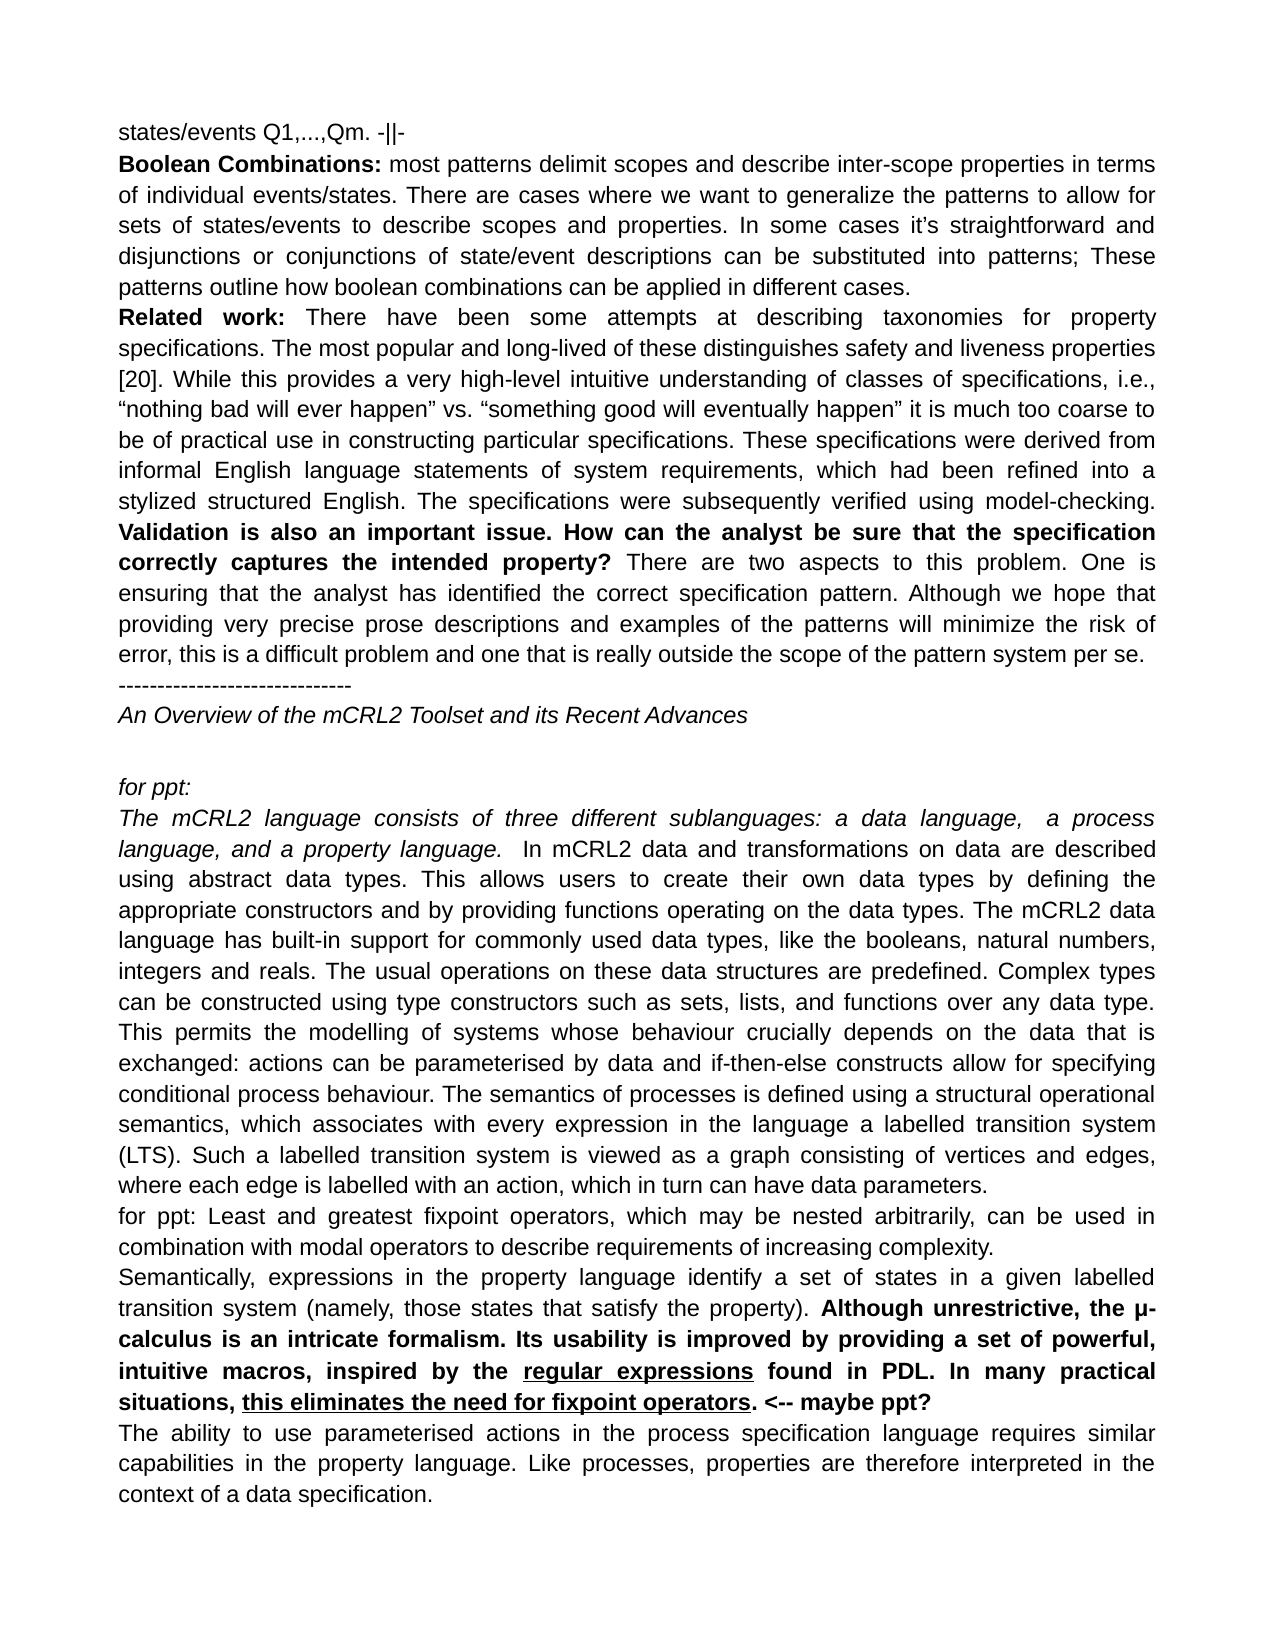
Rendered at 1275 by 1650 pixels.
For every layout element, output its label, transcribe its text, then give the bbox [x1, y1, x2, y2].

text ------------------------------ [118, 671, 1157, 698]
text for ppt: Least and greatest fixpoint operators, which may be nested arbitrarily, can be used in combination with modal operators to describe requirements of increasing complexity. [118, 1202, 1157, 1260]
text Related work: There have been some attempts at describing taxonomies for property specifications. The most popular and long-lived of these distinguishes safety and liveness properties [20]. While this provides a very high-level intuitive understanding of classes of specifications, i.e., “nothing bad will ever happen” vs. “something good will eventually happen” it is much too coarse to be of practical use in constructing particular specifications. These specifications were derived from informal English language statements of system requirements, which had been refined into a stylized structured English. The specifications were subsequently verified using model-checking. Validation is also an important issue. How can the analyst be sure that the specification correctly captures the intended property? There are two aspects to this problem. One is ensuring that the analyst has identified the correct specification pattern. Although we hope that providing very precise prose descriptions and examples of the patterns will minimize the risk of error, this is a difficult problem and one that is really outside the scope of the pattern system per se. [118, 304, 1157, 667]
text Semantically, expressions in the property language identify a set of states in a given labelled transition system (namely, those states that satisfy the property). Although unrestrictive, the μ-calculus is an intricate formalism. Its usability is improved by providing a set of powerful, intuitive macros, inspired by the regular expressions found in PDL. In many practical situations, this eliminates the need for fixpoint operators. <-- maybe ppt? [118, 1264, 1157, 1415]
text Boolean Combinations: most patterns delimit scopes and describe inter-scope properties in terms of individual events/states. There are cases where we want to generalize the patterns to allow for sets of states/events to describe scopes and properties. In some cases it’s straightforward and disjunctions or conjunctions of state/event descriptions can be substituted into patterns; These patterns outline how boolean combinations can be applied in different cases. [118, 149, 1157, 300]
text for ppt: [118, 774, 1157, 801]
text states/events Q1,...,Qm. -||- [118, 118, 1157, 145]
text The ability to use parameterised actions in the process specification language requires similar capabilities in the property language. Like processes, properties are therefore interpreted in the context of a data specification. [118, 1419, 1157, 1507]
text An Overview of the mCRL2 Toolset and its Recent Advances [118, 702, 1157, 729]
text The mCRL2 language consists of three different sublanguages: a data language, a process language, and a property language. In mCRL2 data and transformations on data are described using abstract data types. This allows users to create their own data types by defining the appropriate constructors and by providing functions operating on the data types. The mCRL2 data language has built-in support for commonly used data types, like the booleans, natural numbers, integers and reals. The usual operations on these data structures are predefined. Complex types can be constructed using type constructors such as sets, lists, and functions over any data type. This permits the modelling of systems whose behaviour crucially depends on the data that is exchanged: actions can be parameterised by data and if-then-else constructs allow for specifying conditional process behaviour. The semantics of processes is defined using a structural operational semantics, which associates with every expression in the language a labelled transition system (LTS). Such a labelled transition system is viewed as a graph consisting of vertices and edges, where each edge is labelled with an action, which in turn can have data parameters. [118, 804, 1157, 1199]
